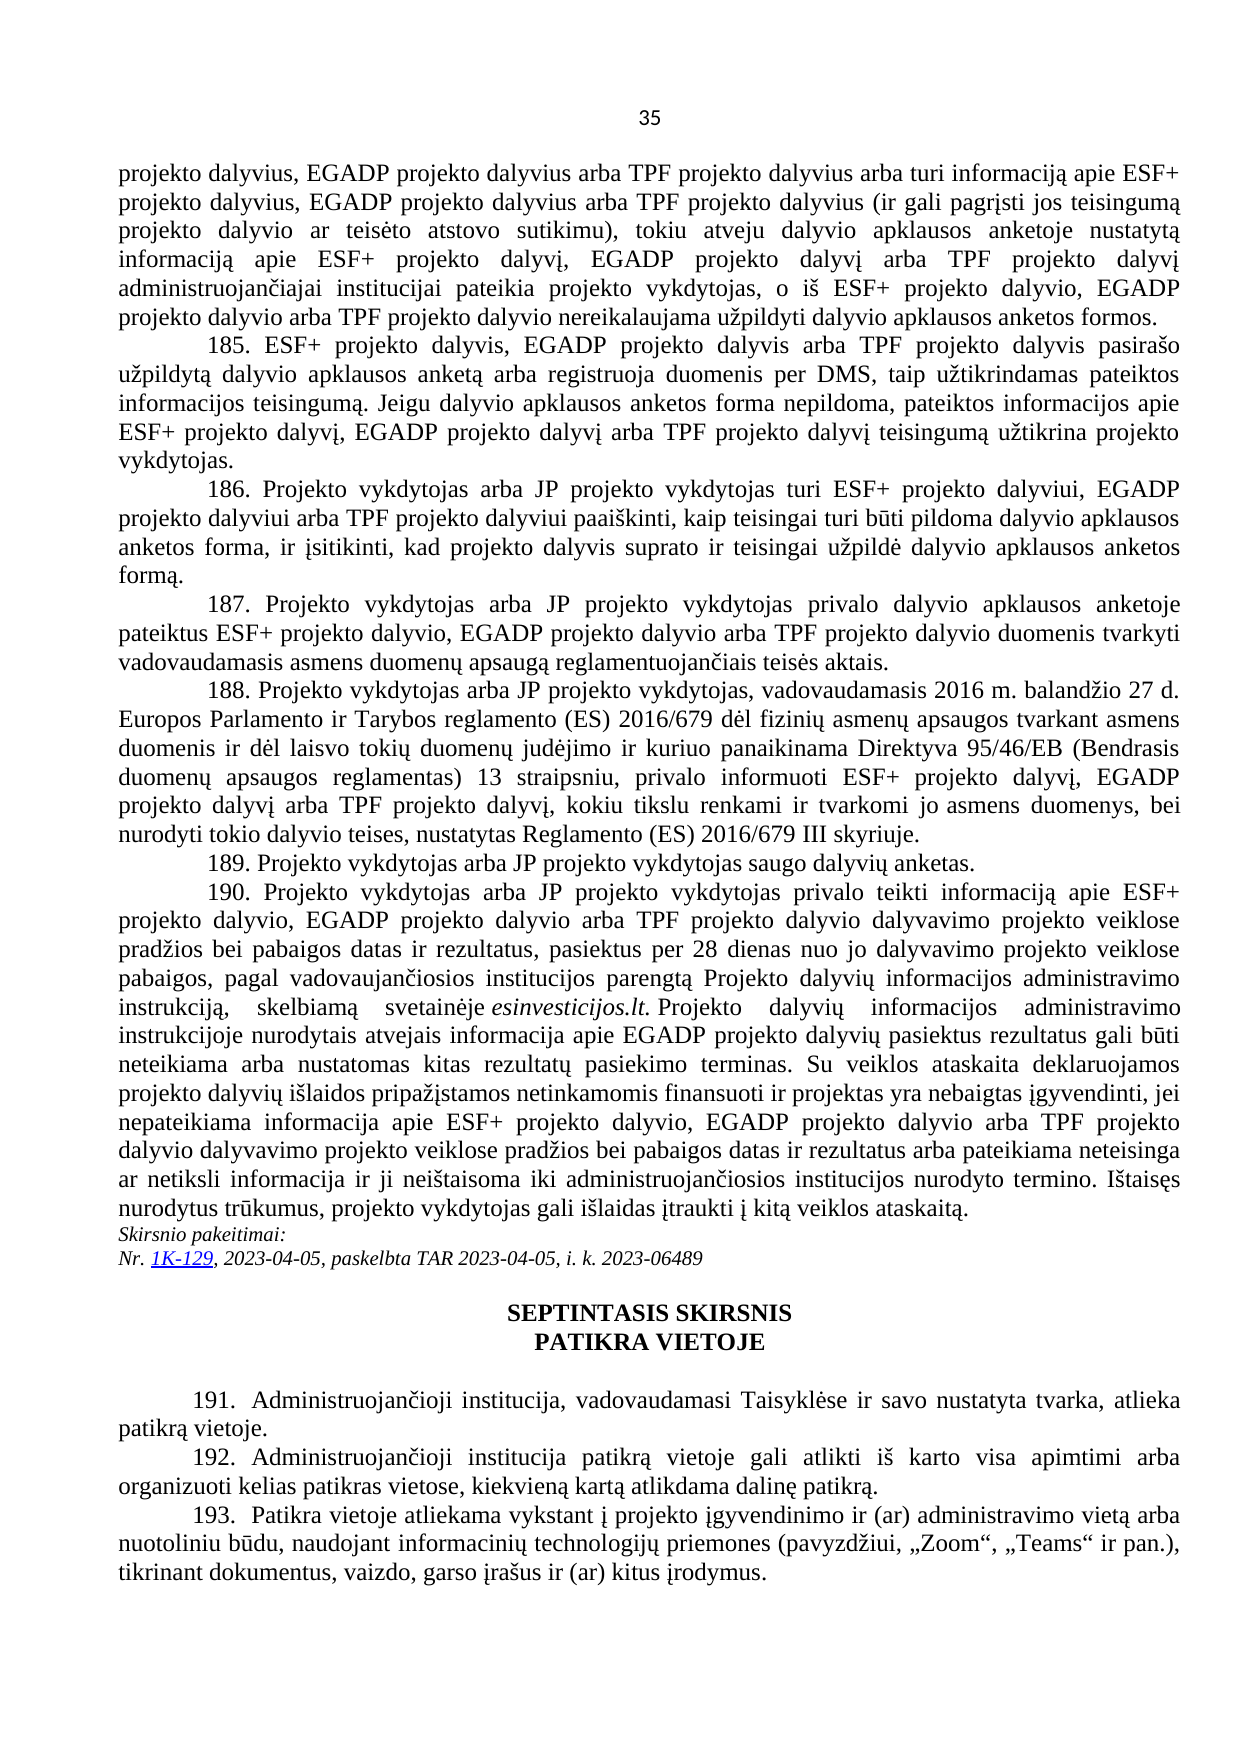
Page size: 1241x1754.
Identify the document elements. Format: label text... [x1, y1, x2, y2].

text 185. ESF+ projekto dalyvis, EGADP projekto dalyvis arba TPF projekto dalyvis pasirašo užpildytą dalyvio apklausos anketą arba registruoja duomenis per DMS, taip užtikrindamas pateiktos informacijos teisingumą. Jeigu dalyvio apklausos anketos forma nepildoma, pateiktos informacijos apie ESF+ projekto dalyvį, EGADP projekto dalyvį arba TPF projekto dalyvį teisingumą užtikrina projekto vykdytojas. [118, 330, 1181, 474]
text projekto dalyvius, EGADP projekto dalyvius arba TPF projekto dalyvius arba turi informaciją apie ESF+ projekto dalyvius, EGADP projekto dalyvius arba TPF projekto dalyvius (ir gali pagrįsti jos teisingumą projekto dalyvio ar teisėto atstovo sutikimu), tokiu atveju dalyvio apklausos anketoje nustatytą informaciją apie ESF+ projekto dalyvį, EGADP projekto dalyvį arba TPF projekto dalyvį administruojančiajai institucijai pateikia projekto vykdytojas, o iš ESF+ projekto dalyvio, EGADP projekto dalyvio arba TPF projekto dalyvio nereikalaujama užpildyti dalyvio apklausos anketos formos. [118, 158, 1181, 330]
text 187. Projekto vykdytojas arba JP projekto vykdytojas privalo dalyvio apklausos anketoje pateiktus ESF+ projekto dalyvio, EGADP projekto dalyvio arba TPF projekto dalyvio duomenis tvarkyti vadovaudamasis asmens duomenų apsaugą reglamentuojančiais teisės aktais. [118, 589, 1181, 675]
subtitle PATIKRA VIETOJE [118, 1327, 1181, 1356]
text 189. Projekto vykdytojas arba JP projekto vykdytojas saugo dalyvių anketas. [118, 848, 1181, 877]
text Skirsnio pakeitimai: [118, 1222, 1181, 1246]
subtitle SEPTINTASIS SKIRSNIS [118, 1298, 1181, 1327]
text 186. Projekto vykdytojas arba JP projekto vykdytojas turi ESF+ projekto dalyviui, EGADP projekto dalyviui arba TPF projekto dalyviui paaiškinti, kaip teisingai turi būti pildoma dalyvio apklausos anketos forma, ir įsitikinti, kad projekto dalyvis suprato ir teisingai užpildė dalyvio apklausos anketos formą. [118, 474, 1181, 589]
text 193. Patikra vietoje atliekama vykstant į projekto įgyvendinimo ir (ar) administravimo vietą arba nuotoliniu būdu, naudojant informacinių technologijų priemones (pavyzdžiui, „Zoom“, „Teams“ ir pan.), tikrinant dokumentus, vaizdo, garso įrašus ir (ar) kitus įrodymus. [118, 1500, 1181, 1586]
text 191. Administruojančioji institucija, vadovaudamasi Taisyklėse ir savo nustatyta tvarka, atlieka patikrą vietoje. [118, 1385, 1181, 1442]
text 190. Projekto vykdytojas arba JP projekto vykdytojas privalo teikti informaciją apie ESF+ projekto dalyvio, EGADP projekto dalyvio arba TPF projekto dalyvio dalyvavimo projekto veiklose pradžios bei pabaigos datas ir rezultatus, pasiektus per 28 dienas nuo jo dalyvavimo projekto veiklose pabaigos, pagal vadovaujančiosios institucijos parengtą Projekto dalyvių informacijos administravimo instrukciją, skelbiamą svetainėje esinvesticijos.lt. Projekto dalyvių informacijos administravimo instrukcijoje nurodytais atvejais informacija apie EGADP projekto dalyvių pasiektus rezultatus gali būti neteikiama arba nustatomas kitas rezultatų pasiekimo terminas. Su veiklos ataskaita deklaruojamos projekto dalyvių išlaidos pripažįstamos netinkamomis finansuoti ir projektas yra nebaigtas įgyvendinti, jei nepateikiama informacija apie ESF+ projekto dalyvio, EGADP projekto dalyvio arba TPF projekto dalyvio dalyvavimo projekto veiklose pradžios bei pabaigos datas ir rezultatus arba pateikiama neteisinga ar netiksli informacija ir ji neištaisoma iki administruojančiosios institucijos nurodyto termino. Ištaisęs nurodytus trūkumus, projekto vykdytojas gali išlaidas įtraukti į kitą veiklos ataskaitą. [118, 877, 1181, 1222]
text 188. Projekto vykdytojas arba JP projekto vykdytojas, vadovaudamasis 2016 m. balandžio 27 d. Europos Parlamento ir Tarybos reglamento (ES) 2016/679 dėl fizinių asmenų apsaugos tvarkant asmens duomenis ir dėl laisvo tokių duomenų judėjimo ir kuriuo panaikinama Direktyva 95/46/EB (Bendrasis duomenų apsaugos reglamentas) 13 straipsniu, privalo informuoti ESF+ projekto dalyvį, EGADP projekto dalyvį arba TPF projekto dalyvį, kokiu tikslu renkami ir tvarkomi jo asmens duomenys, bei nurodyti tokio dalyvio teises, nustatytas Reglamento (ES) 2016/679 III skyriuje. [118, 675, 1181, 848]
text 192. Administruojančioji institucija patikrą vietoje gali atlikti iš karto visa apimtimi arba organizuoti kelias patikras vietose, kiekvieną kartą atlikdama dalinę patikrą. [118, 1442, 1181, 1500]
text Nr. 1K-129, 2023-04-05, paskelbta TAR 2023-04-05, i. k. 2023-06489 [118, 1246, 1181, 1270]
